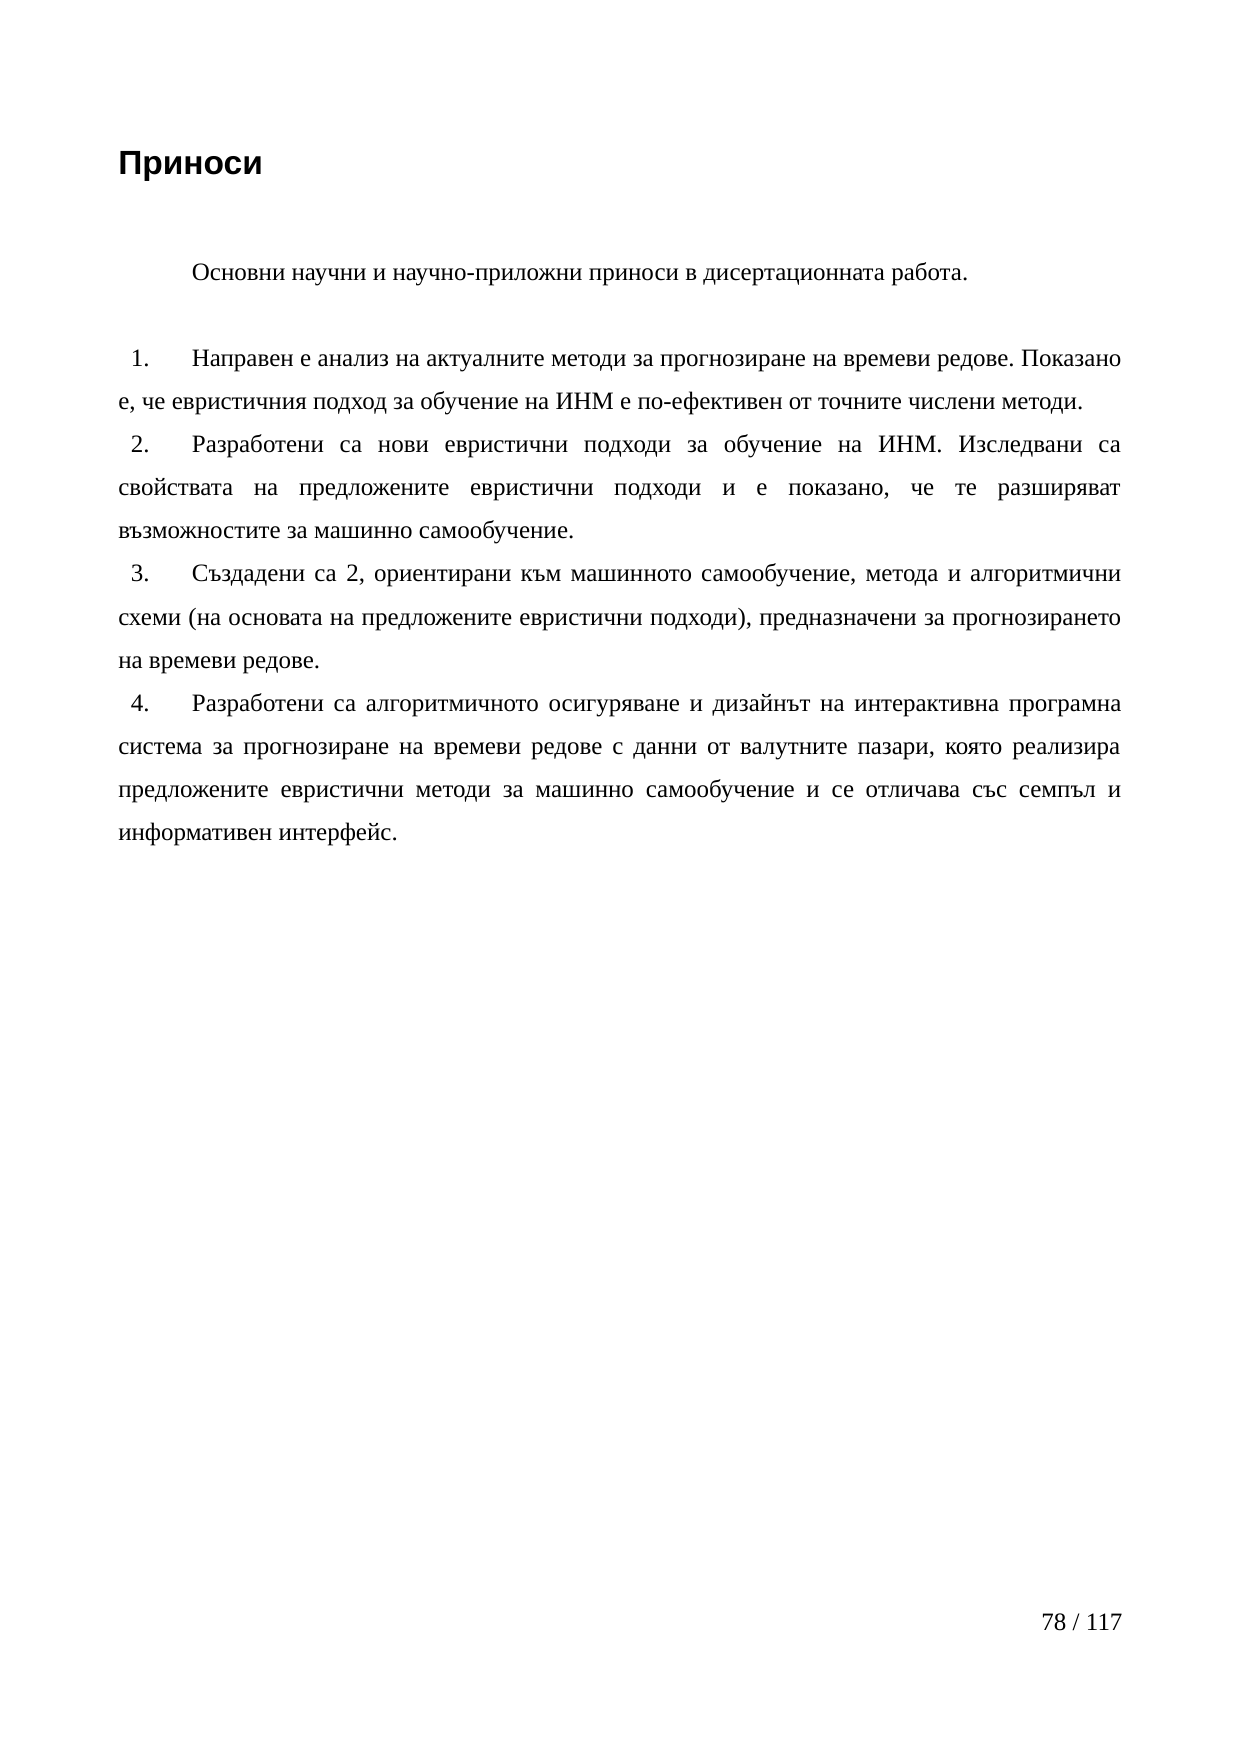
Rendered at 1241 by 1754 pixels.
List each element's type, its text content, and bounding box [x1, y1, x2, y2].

text 3. Създадени са 2, ориентирани към машинното самообучение, метода и алгоритмични схеми (на основата на предложените евристични подходи), предназначени за прогнозирането на времеви редове. [118, 558, 1122, 673]
text 4. Разработени са алгоритмичното осигуряване и дизайнът на интерактивна програмна система за прогнозиране на времеви редове с данни от валутните пазари, която реализира предложените евристични методи за машинно самообучение и се отличава със семпъл и информативен интерфейс. [118, 688, 1122, 846]
text 1. Направен е анализ на актуалните методи за прогнозиране на времеви редове. Показано е, че евристичния подход за обучение на ИНМ е по-ефективен от точните числени методи. [118, 343, 1122, 415]
subtitle Приноси [118, 143, 1122, 182]
text Основни научни и научно-приложни приноси в дисертационната работа. [118, 257, 1122, 285]
text 2. Разработени са нови евристични подходи за обучение на ИНМ. Изследвани са свойствата на предложените евристични подходи и е показано, че те разширяват възможностите за машинно самообучение. [118, 429, 1122, 544]
